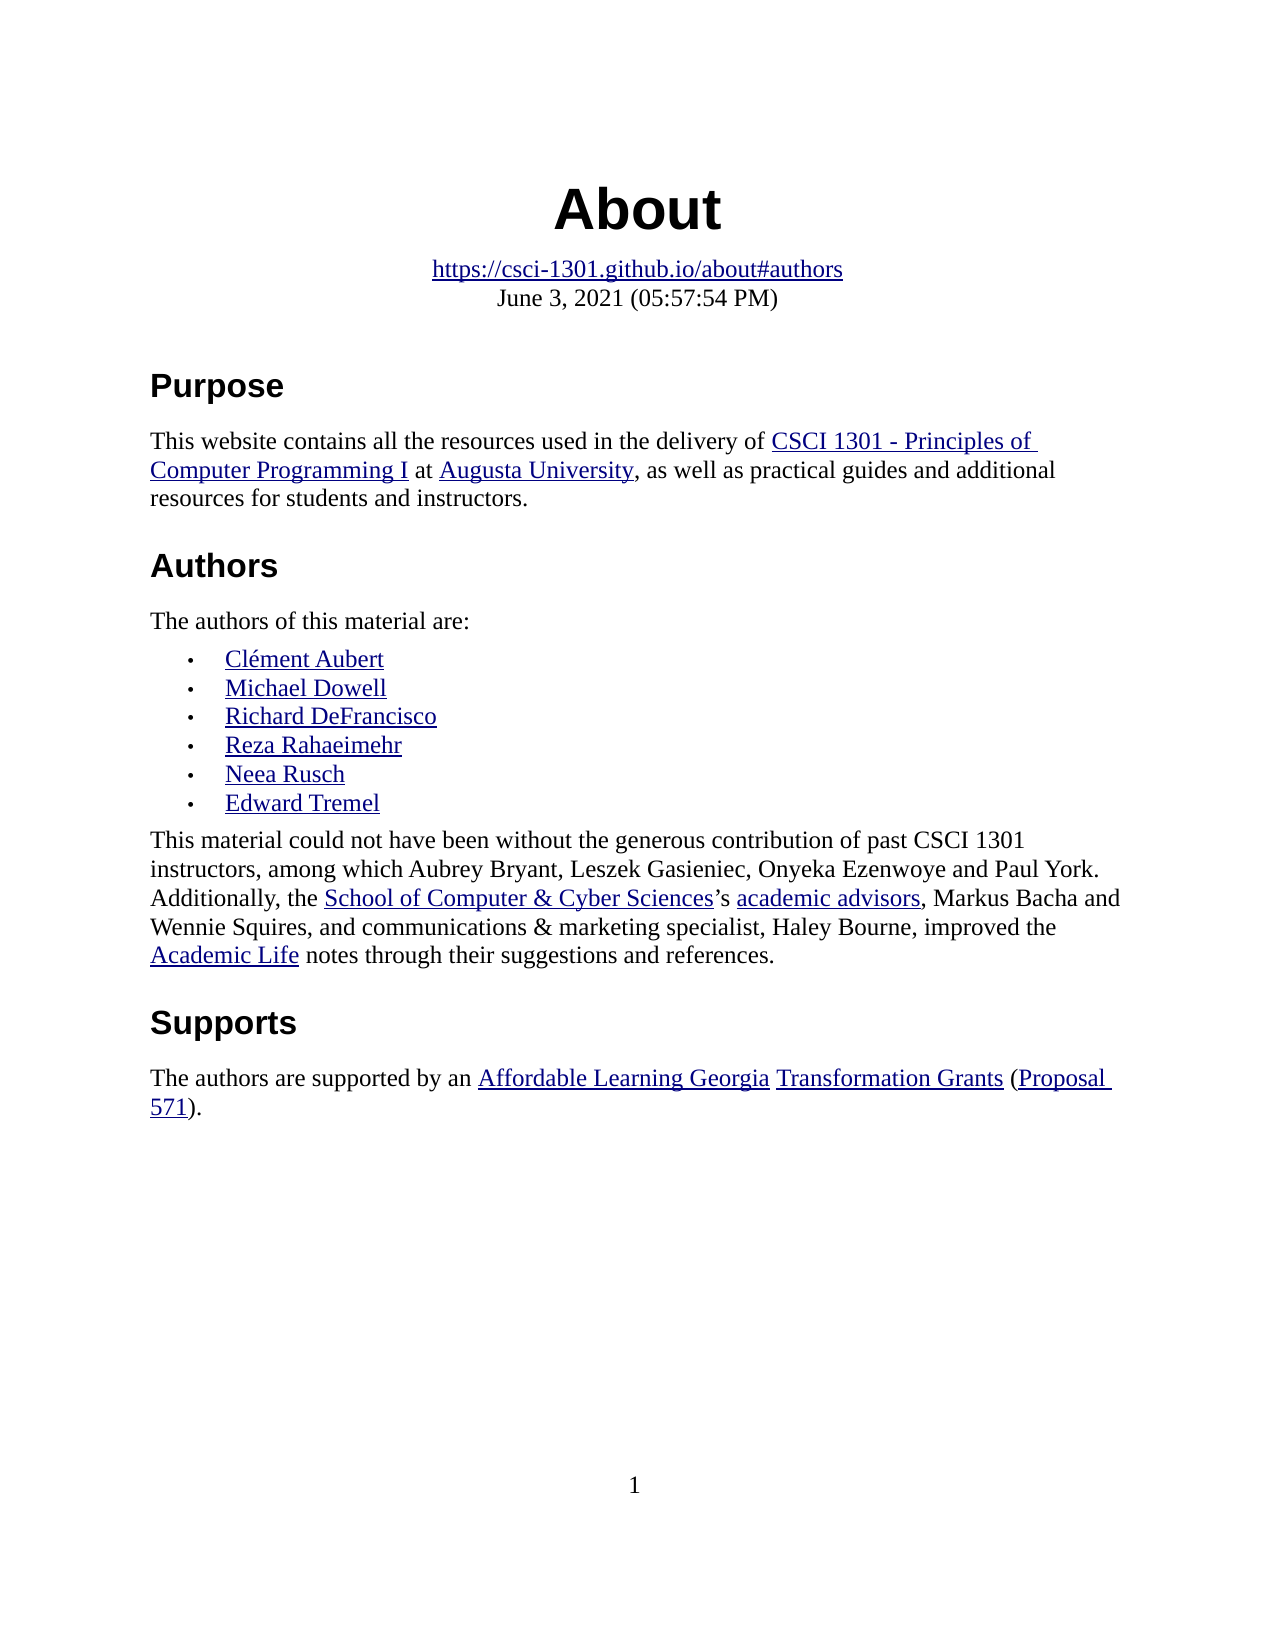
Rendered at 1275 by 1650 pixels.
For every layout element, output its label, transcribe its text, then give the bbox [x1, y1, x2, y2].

list Michael Dowell [187, 673, 1125, 701]
list Richard DeFrancisco [187, 701, 1125, 730]
list Neea Rusch [187, 759, 1125, 788]
subtitle Supports [150, 1003, 1125, 1042]
list Clément Aubert [187, 644, 1125, 673]
text The authors of this material are: [150, 606, 1125, 635]
text The authors are supported by an Affordable Learning Georgia Transformation Grants (Proposal 571). [150, 1063, 1125, 1121]
text June 3, 2021 (05:57:54 PM) [150, 283, 1125, 312]
text https://csci-1301.github.io/about#authors [150, 254, 1125, 283]
list Reza Rahaeimehr [187, 730, 1125, 759]
list Edward Tremel [187, 788, 1125, 816]
subtitle Purpose [150, 366, 1125, 404]
subtitle Authors [150, 546, 1125, 585]
title About [150, 175, 1125, 242]
text This material could not have been without the generous contribution of past CSCI 1301 instructors, among which Aubrey Bryant, Leszek Gasieniec, Onyeka Ezenwoye and Paul York. Additionally, the School of Computer & Cyber Sciences’s academic advisors, Markus Bacha and Wennie Squires, and communications & marketing specialist, Haley Bourne, improved the Academic Life notes through their suggestions and references. [150, 825, 1125, 969]
text This website contains all the resources used in the delivery of CSCI 1301 - Principles of Computer Programming I at Augusta University, as well as practical guides and additional resources for students and instructors. [150, 426, 1125, 512]
